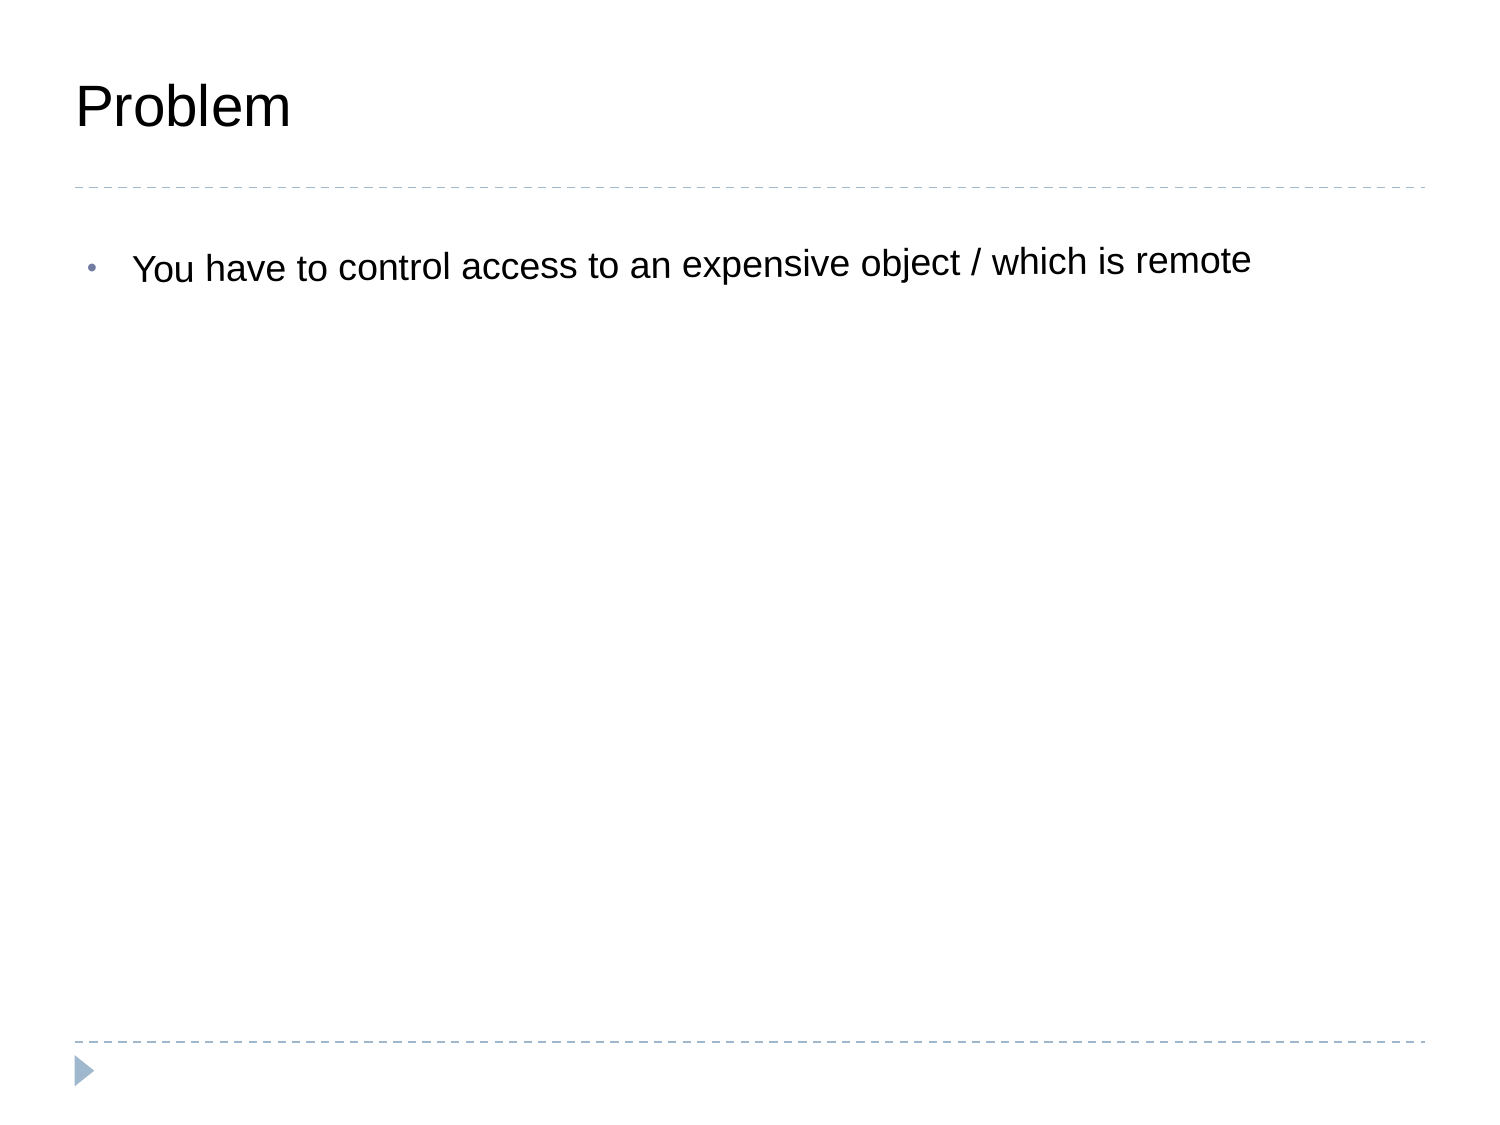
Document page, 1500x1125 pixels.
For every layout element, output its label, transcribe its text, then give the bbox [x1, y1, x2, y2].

list You have to control access to an expensive object / which is remote [71, 225, 1430, 1014]
title Problem [75, 24, 1425, 188]
